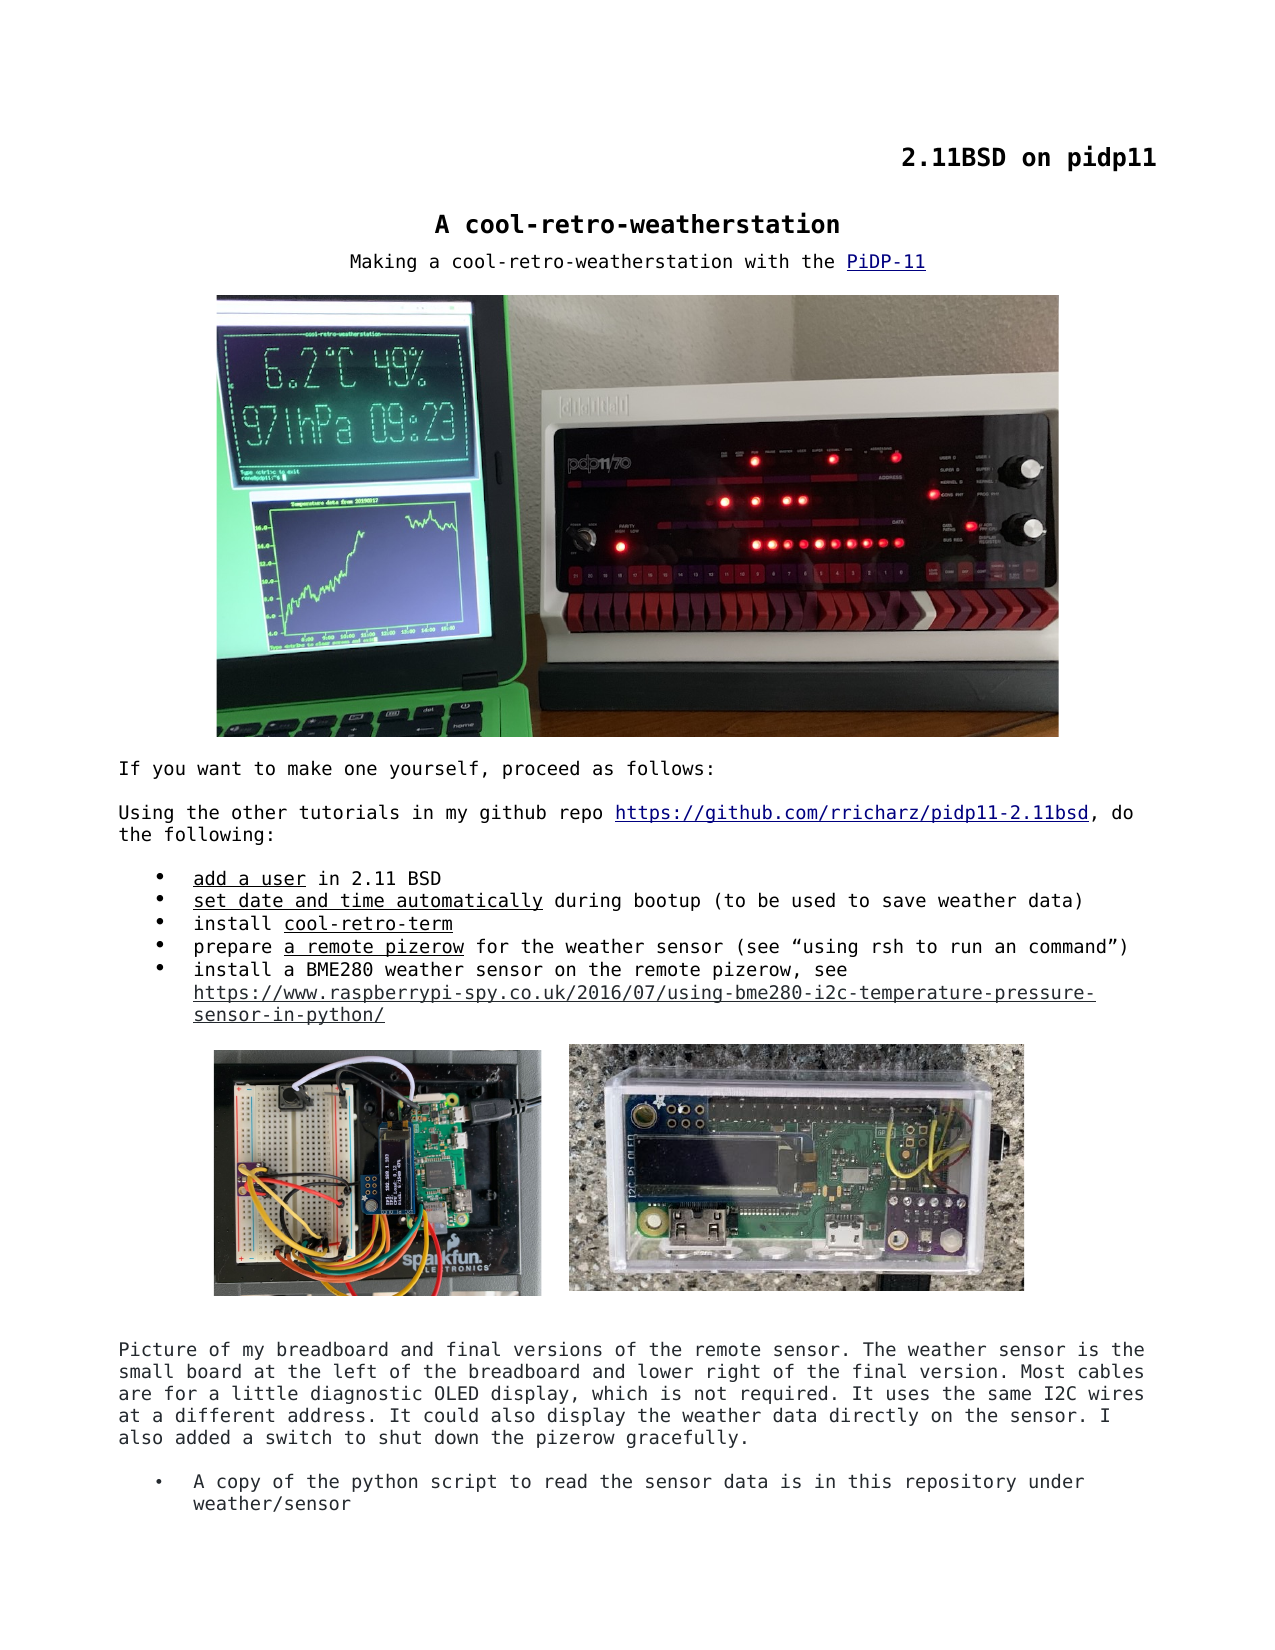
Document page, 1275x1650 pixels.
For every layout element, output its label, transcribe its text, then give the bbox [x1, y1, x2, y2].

picture [216, 295, 1059, 737]
title 2.11BSD on pidp11 [118, 143, 1157, 172]
title A cool-retro-weatherstation [118, 210, 1157, 239]
list install a BME280 weather sensor on the remote pizerow, see https://www.raspberrypi-spy.co.uk/2016/07/using-bme280-i2c-temperature-pressure-sensor-in-python/ [156, 959, 1157, 1025]
picture [569, 1044, 1025, 1291]
text Picture of my breadboard and final versions of the remote sensor. The weather sensor is the small board at the left of the breadboard and lower right of the final version. Most cables are for a little diagnostic OLED display, which is not required. It uses the same I2C wires at a different address. It could also display the weather data directly on the sensor. I also added a switch to shut down the pizerow gracefully. [118, 1339, 1157, 1449]
picture [213, 1050, 542, 1296]
list set date and time automatically during bootup (to be used to save weather data) [156, 890, 1157, 913]
list A copy of the python script to read the sensor data is in this repository under weather/sensor [156, 1471, 1157, 1514]
list install cool-retro-term [156, 913, 1157, 936]
text Using the other tutorials in my github repo https://github.com/rricharz/pidp11-2.11bsd, do the following: [118, 802, 1157, 846]
text If you want to make one yourself, proceed as follows: [118, 758, 1157, 780]
list add a user in 2.11 BSD [156, 868, 1157, 890]
text Making a cool-retro-weatherstation with the PiDP-11 [118, 251, 1157, 273]
list prepare a remote pizerow for the weather sensor (see “using rsh to run an command”) [156, 936, 1157, 959]
